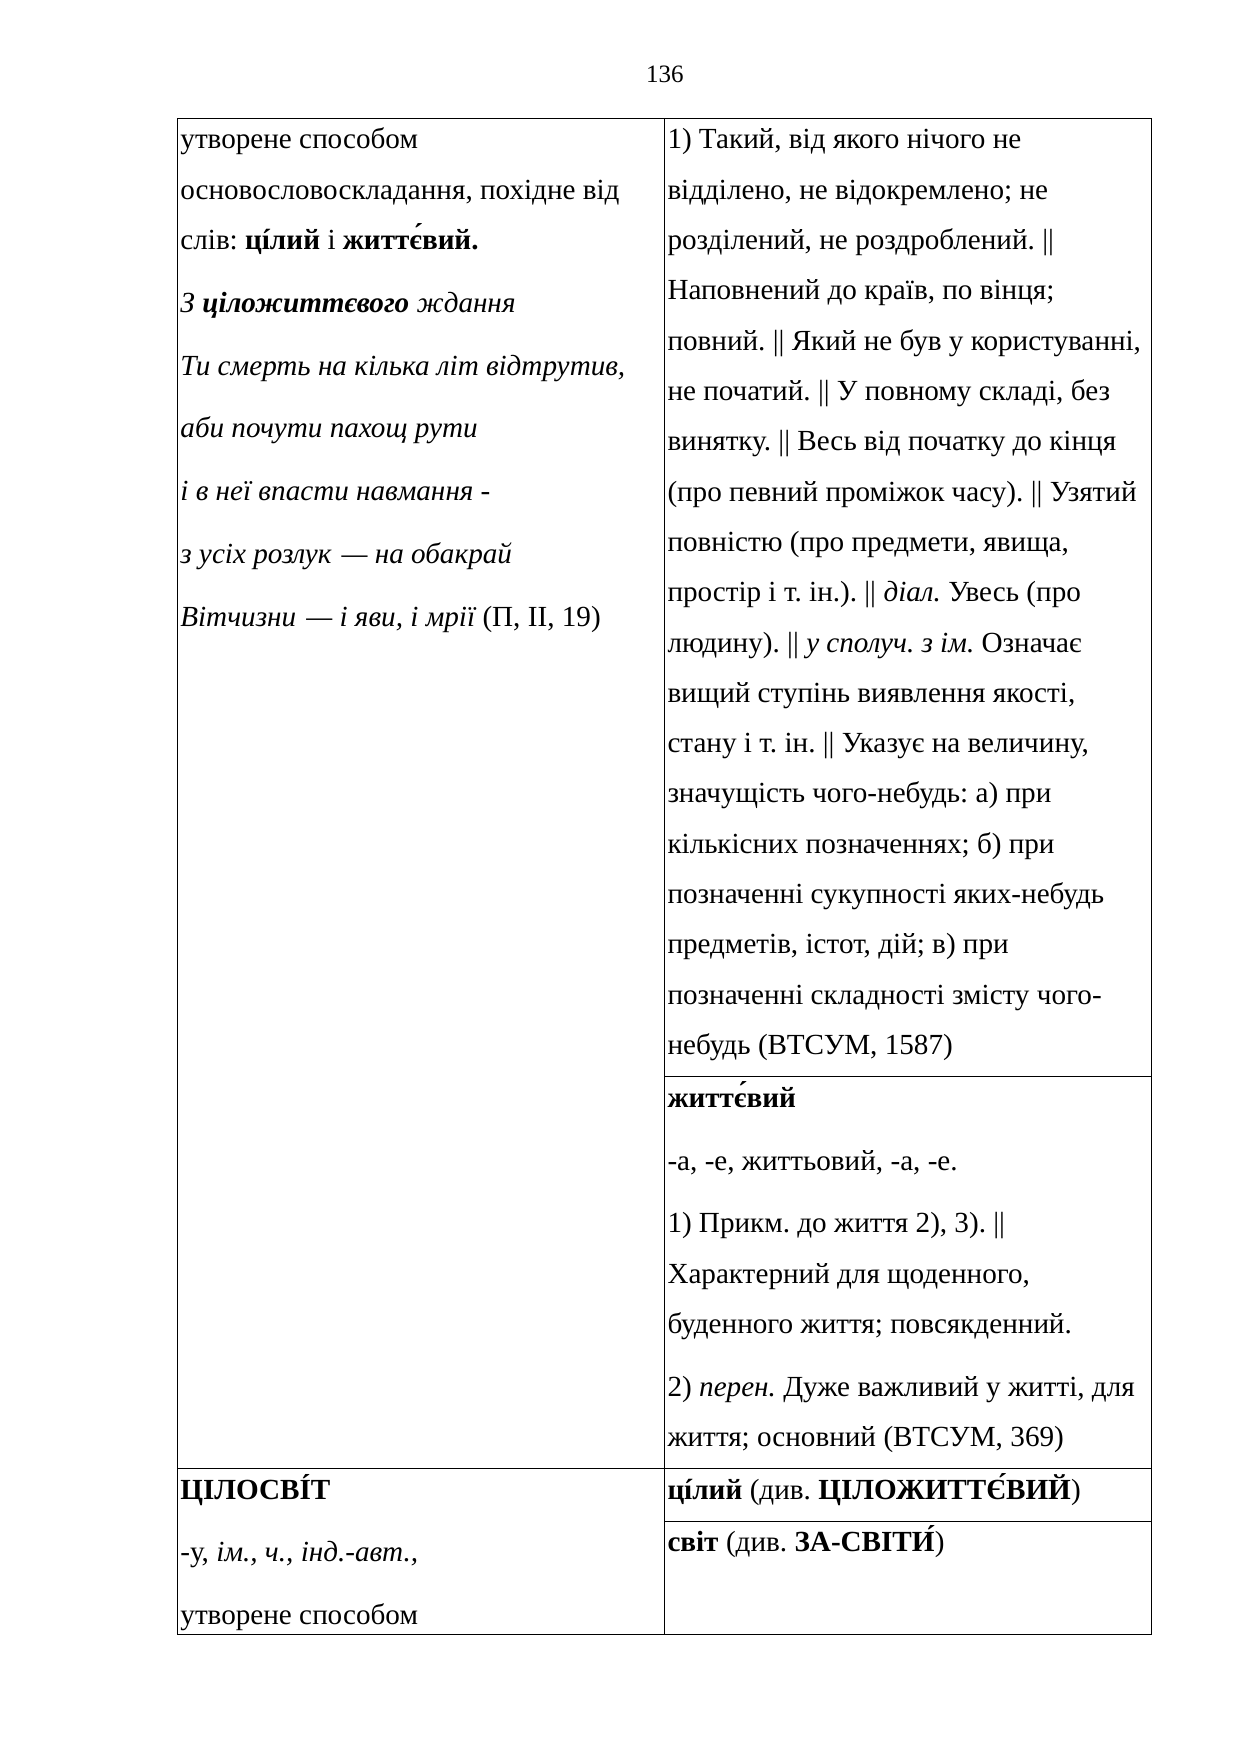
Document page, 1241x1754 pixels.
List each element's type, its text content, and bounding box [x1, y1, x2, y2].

table_cell життє́вий -а, -е, життьовий, -а, -е. 1) Прикм. до життя 2), 3). || Характерний для щоденного, буденного життя; повсякденний. 2) перен. Дуже важливий у житті, для життя; основний (ВТСУМ, 369) [665, 1077, 1151, 1468]
table_cell 1) Такий, від якого нічого не відділено, не відокремлено; не розділений, не роздроблений. || Наповнений до країв, по вінця; повний. || Який не був у користуванні, не початий. || У повному складі, без винятку. || Весь від початку до кінця (про певний проміжок часу). || Узятий повністю (про предмети, явища, простір і т. ін.). || діал. Увесь (про людину). || у сполуч. з ім. Означає вищий ступінь виявлення якості, стану і т. ін. || Указує на величину, значущість чого-небудь: а) при кількісних позначеннях; б) при позначенні сукупності яких-небудь предметів, істот, дій; в) при позначенні складності змісту чого-небудь (ВТСУМ, 1587) [665, 119, 1151, 1076]
table_cell цíлий (див. ЦІЛОЖИТТЄ́ВИЙ) [665, 1469, 1151, 1521]
table_cell світ (див. ЗА-СВІТИ́) [665, 1522, 1151, 1634]
table_cell ЦІЛОСВÍТ -у, ім., ч., інд.-авт., утворене способом [178, 1469, 664, 1634]
table_cell утворене способом основословоскладання, похідне від слів: цíлий і життє́вий. З ціложиттєвого ждання Ти смерть на кілька літ відтрутив, аби почути пахощ рути і в неї впасти навмання - з усіх розлук — на обакрай Вітчизни — і яви, і мрії (П, ІІ, 19) [178, 119, 664, 1468]
